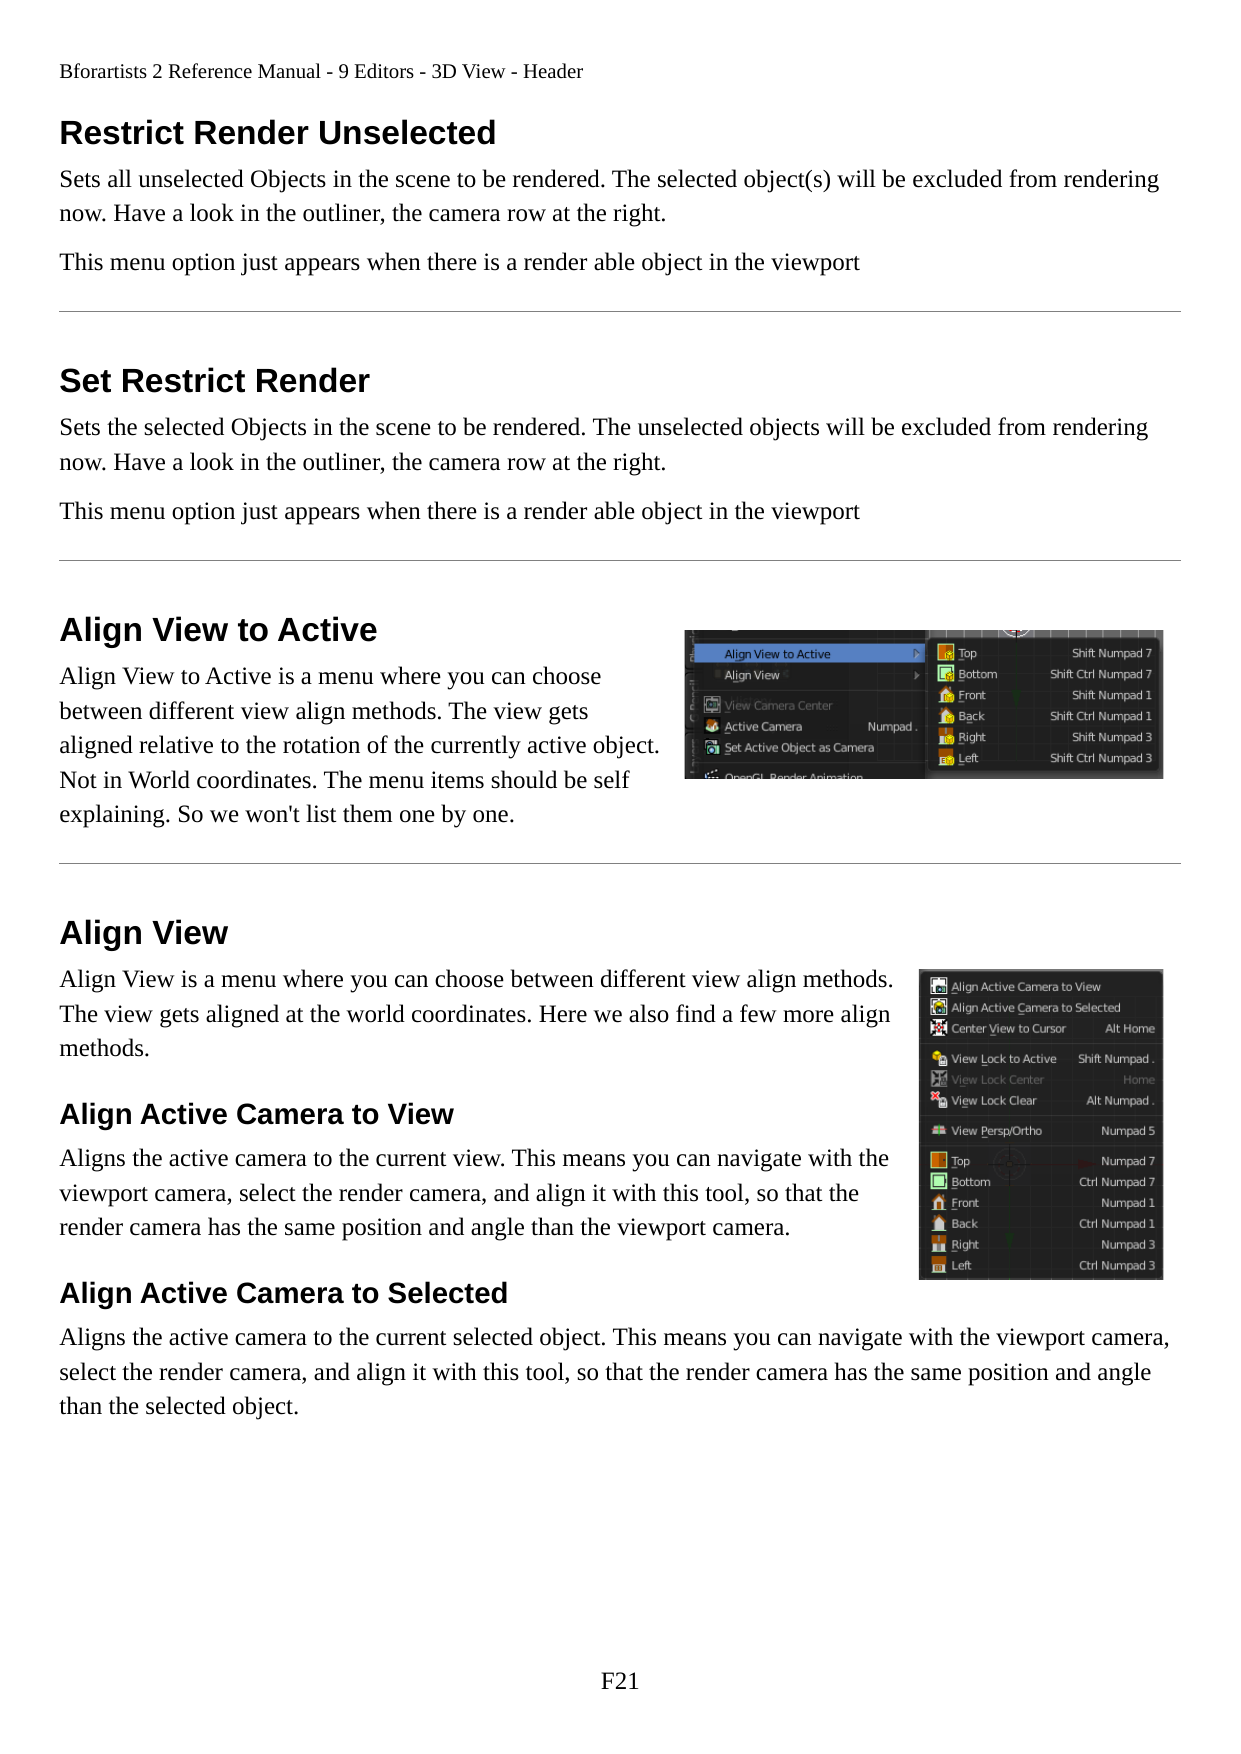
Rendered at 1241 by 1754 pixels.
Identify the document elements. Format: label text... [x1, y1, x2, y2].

picture [684, 630, 1164, 779]
picture [918, 969, 1164, 1280]
subtitle Align Active Camera to Selected [59, 1276, 1181, 1309]
text Aligns the active camera to the current view. This means you can navigate with the viewport camera, select the render camera, and align it with this tool, so that the render camera has the same position and angle than the viewport camera. [59, 1143, 918, 1241]
subtitle Set Restrict Render [59, 361, 1181, 400]
text This menu option just appears when there is a render able object in the viewport [59, 496, 1181, 525]
text Align View to Active is a menu where you can choose between different view align methods. The view gets aligned relative to the rotation of the currently active object. Not in World coordinates. The menu items should be self explaining. So we won't list them one by one. [59, 661, 1181, 828]
text Align View is a menu where you can choose between different view align methods. The view gets aligned at the world coordinates. Here we also find a few more align methods. [59, 964, 1181, 1062]
text Sets the selected Objects in the scene to be rendered. The unselected objects will be excluded from rendering now. Have a look in the outliner, the camera row at the right. [59, 412, 1181, 476]
subtitle Restrict Render Unselected [59, 113, 1181, 151]
subtitle Align View [59, 913, 1181, 952]
text Sets all unselected Objects in the scene to be rendered. The selected object(s) will be excluded from rendering now. Have a look in the outliner, the camera row at the right. [59, 164, 1181, 227]
text Aligns the active camera to the current selected object. This means you can navigate with the viewport camera, select the render camera, and align it with this tool, so that the render camera has the same position and angle than the selected object. [59, 1322, 1181, 1420]
subtitle [1164, 1097, 1181, 1131]
subtitle Align View to Active [59, 610, 1181, 649]
text This menu option just appears when there is a render able object in the viewport [59, 247, 1181, 276]
subtitle Align Active Camera to View [59, 1097, 918, 1131]
